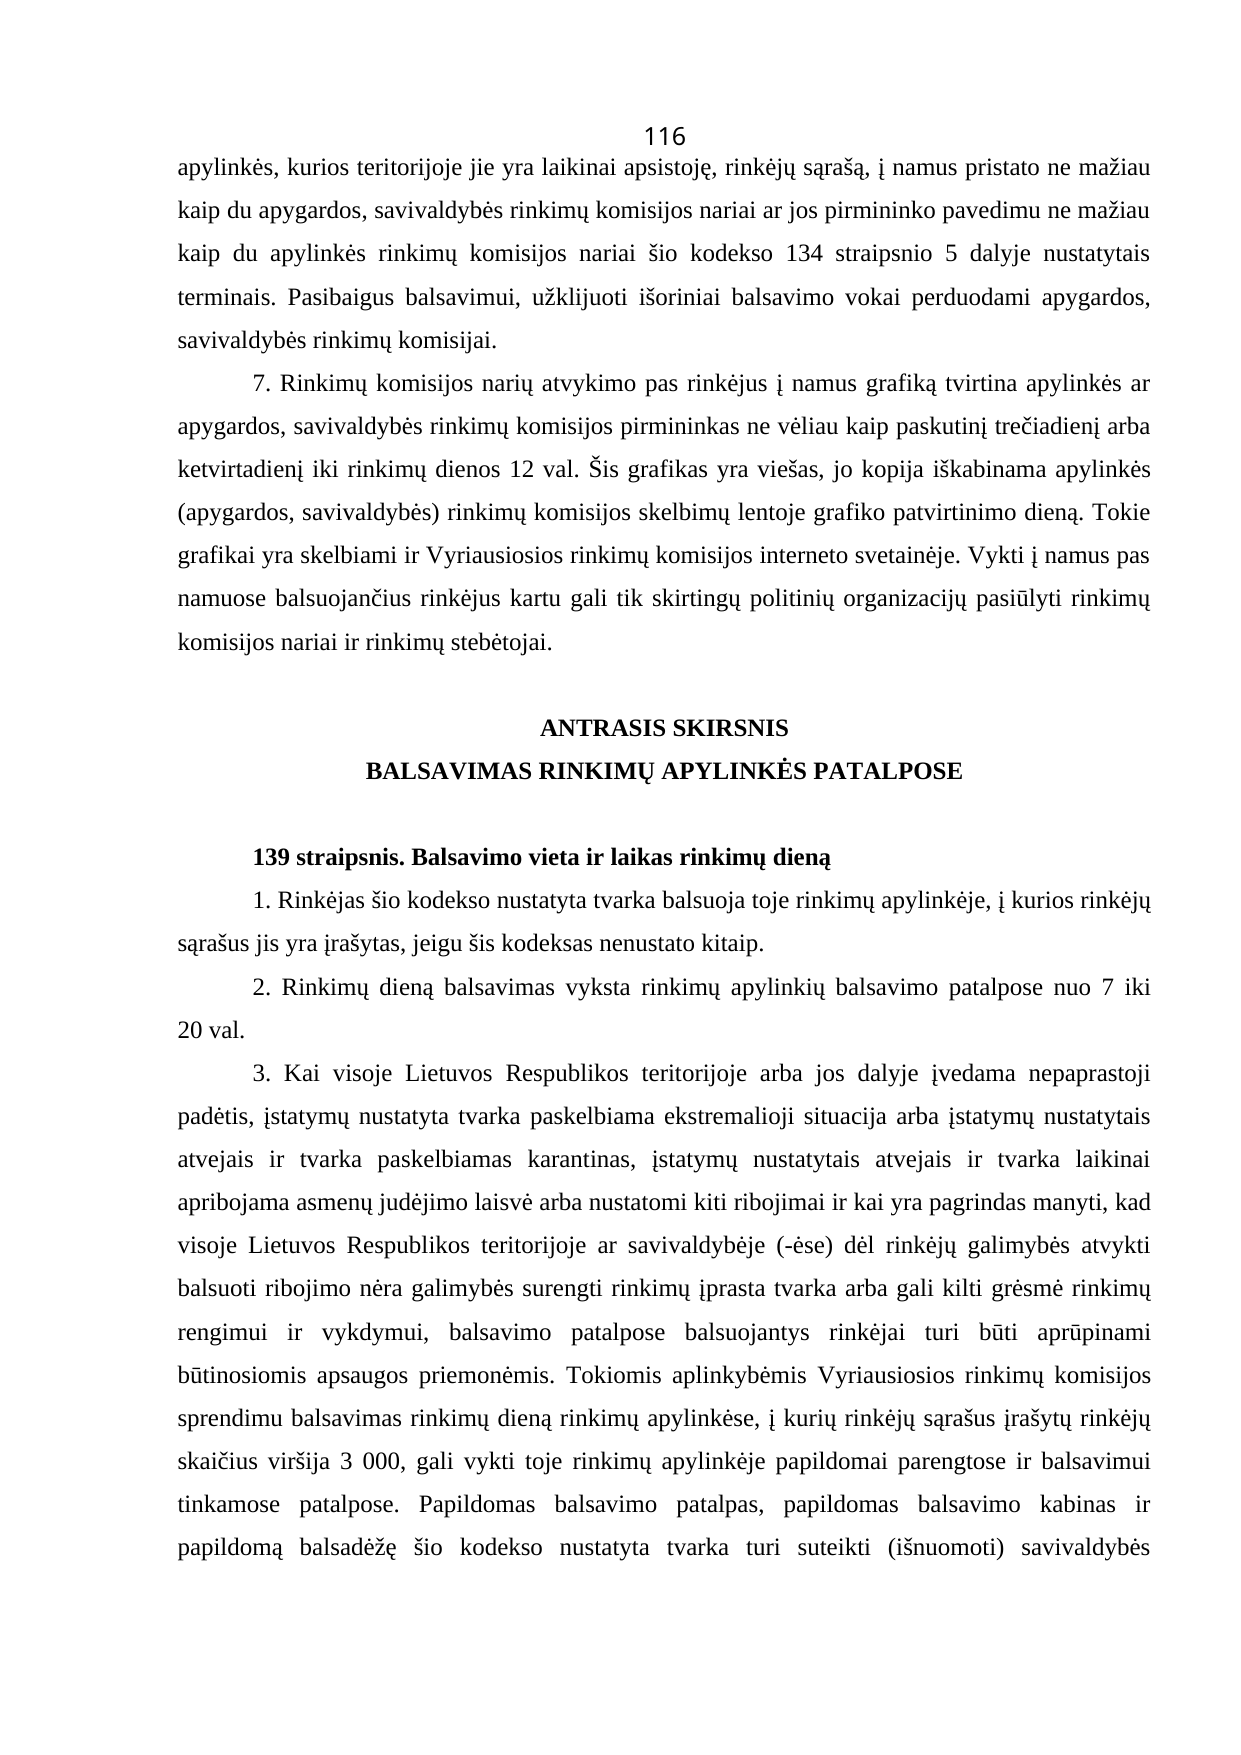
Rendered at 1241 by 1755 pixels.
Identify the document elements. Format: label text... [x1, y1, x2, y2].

text BALSAVIMAS RINKIMŲ APYLINKĖS PATALPOSE [177, 756, 1152, 785]
text 1. Rinkėjas šio kodekso nustatyta tvarka balsuoja toje rinkimų apylinkėje, į kurios rinkėjų sąrašus jis yra įrašytas, jeigu šis kodeksas nenustato kitaip. [177, 885, 1152, 957]
text 3. Kai visoje Lietuvos Respublikos teritorijoje arba jos dalyje įvedama nepaprastoji padėtis, įstatymų nustatyta tvarka paskelbiama ekstremalioji situacija arba įstatymų nustatytais atvejais ir tvarka paskelbiamas karantinas, įstatymų nustatytais atvejais ir tvarka laikinai apribojama asmenų judėjimo laisvė arba nustatomi kiti ribojimai ir kai yra pagrindas manyti, kad visoje Lietuvos Respublikos teritorijoje ar savivaldybėje (-ėse) dėl rinkėjų galimybės atvykti balsuoti ribojimo nėra galimybės surengti rinkimų įprasta tvarka arba gali kilti grėsmė rinkimų rengimui ir vykdymui, balsavimo patalpose balsuojantys rinkėjai turi būti aprūpinami būtinosiomis apsaugos priemonėmis. Tokiomis aplinkybėmis Vyriausiosios rinkimų komisijos sprendimu balsavimas rinkimų dieną rinkimų apylinkėse, į kurių rinkėjų sąrašus įrašytų rinkėjų skaičius viršija 3 000, gali vykti toje rinkimų apylinkėje papildomai parengtose ir balsavimui tinkamose patalpose. Papildomas balsavimo patalpas, papildomas balsavimo kabinas ir papildomą balsadėžę šio kodekso nustatyta tvarka turi suteikti (išnuomoti) savivaldybės [177, 1058, 1152, 1561]
text 139 straipsnis. Balsavimo vieta ir laikas rinkimų dieną [177, 842, 1152, 871]
text apylinkės, kurios teritorijoje jie yra laikinai apsistoję, rinkėjų sąrašą, į namus pristato ne mažiau kaip du apygardos, savivaldybės rinkimų komisijos nariai ar jos pirmininko pavedimu ne mažiau kaip du apylinkės rinkimų komisijos nariai šio kodekso 134 straipsnio 5 dalyje nustatytais terminais. Pasibaigus balsavimui, užklijuoti išoriniai balsavimo vokai perduodami apygardos, savivaldybės rinkimų komisijai. [177, 152, 1152, 353]
text ANTRASIS SKIRSNIS [177, 713, 1152, 742]
text 7. Rinkimų komisijos narių atvykimo pas rinkėjus į namus grafiką tvirtina apylinkės ar apygardos, savivaldybės rinkimų komisijos pirmininkas ne vėliau kaip paskutinį trečiadienį arba ketvirtadienį iki rinkimų dienos 12 val. Šis grafikas yra viešas, jo kopija iškabinama apylinkės (apygardos, savivaldybės) rinkimų komisijos skelbimų lentoje grafiko patvirtinimo dieną. Tokie grafikai yra skelbiami ir Vyriausiosios rinkimų komisijos interneto svetainėje. Vykti į namus pas namuose balsuojančius rinkėjus kartu gali tik skirtingų politinių organizacijų pasiūlyti rinkimų komisijos nariai ir rinkimų stebėtojai. [177, 368, 1152, 655]
text 2. Rinkimų dieną balsavimas vyksta rinkimų apylinkių balsavimo patalpose nuo 7 iki 20 val. [177, 972, 1152, 1043]
